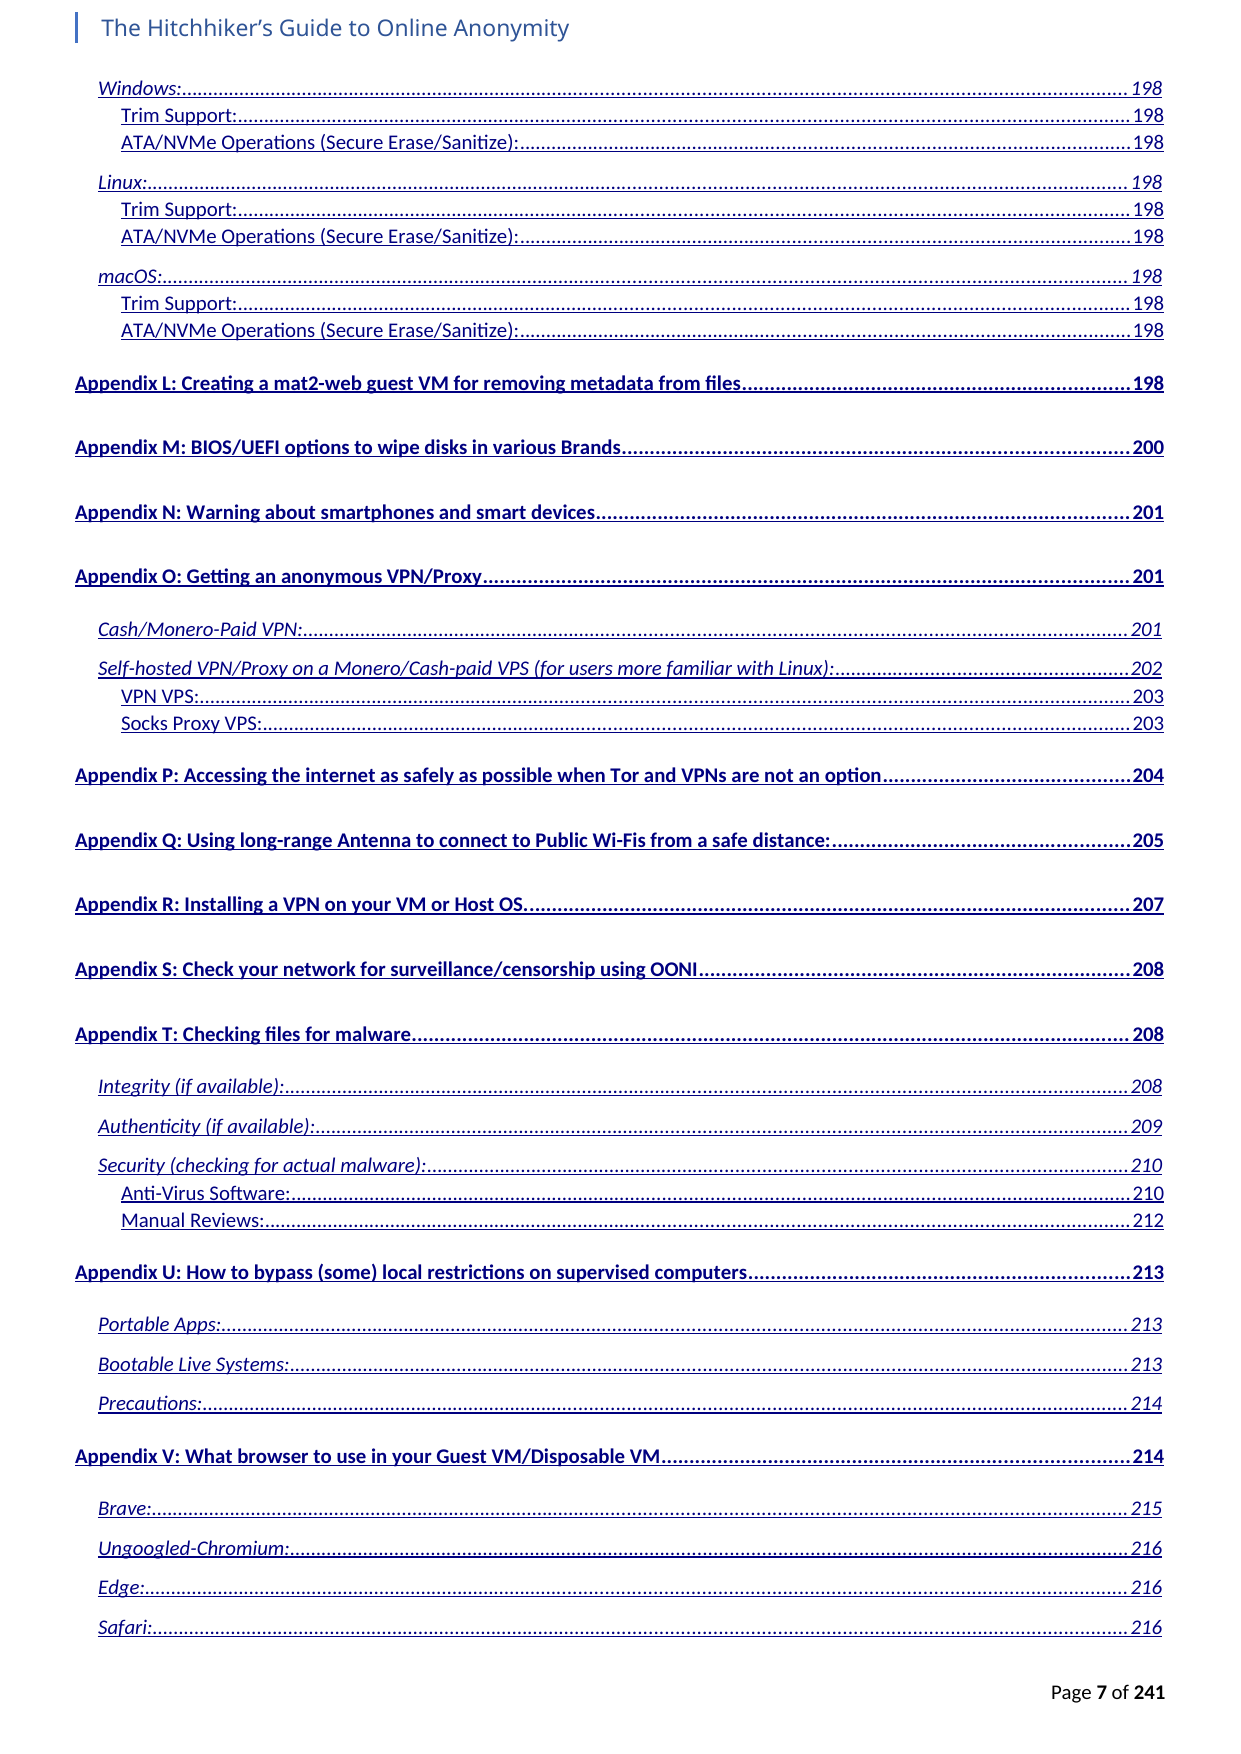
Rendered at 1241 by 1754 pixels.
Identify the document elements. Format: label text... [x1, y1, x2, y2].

text Anti-Virus Software: 210 [121, 1180, 1165, 1205]
text Linux: 198 [98, 169, 1165, 194]
text Trim Support: 198 [121, 102, 1165, 128]
text macOS: 198 [98, 263, 1165, 288]
text ATA/NVMe Operations (Secure Erase/Sanitize): 198 [121, 223, 1165, 249]
text Cash/Monero-Paid VPN: 201 [98, 616, 1165, 641]
text Appendix L: Creating a mat2-web guest VM for removing metadata from files 198 [75, 370, 1165, 395]
text Self-hosted VPN/Proxy on a Monero/Cash-paid VPS (for users more familiar with Linux): 202 [98, 656, 1165, 681]
text Appendix R: Installing a VPN on your VM or Host OS. 207 [75, 892, 1165, 917]
text Portable Apps: 213 [98, 1311, 1165, 1337]
text Authenticity (if available): 209 [98, 1113, 1165, 1138]
text Edge: 216 [98, 1574, 1165, 1600]
text Trim Support: 198 [121, 196, 1165, 222]
text Appendix Q: Using long-range Antenna to connect to Public Wi-Fis from a safe distance: 205 [75, 827, 1165, 852]
text VPN VPS: 203 [121, 683, 1165, 708]
text Appendix V: What browser to use in your Guest VM/Disposable VM 214 [75, 1443, 1165, 1468]
text Windows: 198 [98, 75, 1165, 100]
text Integrity (if available): 208 [98, 1073, 1165, 1098]
text Bootable Live Systems: 213 [98, 1351, 1165, 1376]
text Appendix S: Check your network for surveillance/censorship using OONI 208 [75, 956, 1165, 982]
text Appendix O: Getting an anonymous VPN/Proxy 201 [75, 564, 1165, 589]
text Appendix N: Warning about smartphones and smart devices 201 [75, 499, 1165, 524]
text Ungoogled-Chromium: 216 [98, 1535, 1165, 1560]
text ATA/NVMe Operations (Secure Erase/Sanitize): 198 [121, 317, 1165, 343]
text Appendix M: BIOS/UEFI options to wipe disks in various Brands 200 [75, 434, 1165, 460]
text Safari: 216 [98, 1614, 1165, 1639]
text Manual Reviews: 212 [121, 1207, 1165, 1232]
text Appendix U: How to bypass (some) local restrictions on supervised computers 213 [75, 1259, 1165, 1284]
text Appendix T: Checking files for malware 208 [75, 1021, 1165, 1046]
text Socks Proxy VPS: 203 [121, 710, 1165, 735]
text Trim Support: 198 [121, 290, 1165, 316]
text Brave: 215 [98, 1495, 1165, 1520]
text Security (checking for actual malware): 210 [98, 1152, 1165, 1178]
text Precautions: 214 [98, 1391, 1165, 1416]
text ATA/NVMe Operations (Secure Erase/Sanitize): 198 [121, 129, 1165, 155]
text Appendix P: Accessing the internet as safely as possible when Tor and VPNs are not an option 204 [75, 762, 1165, 788]
